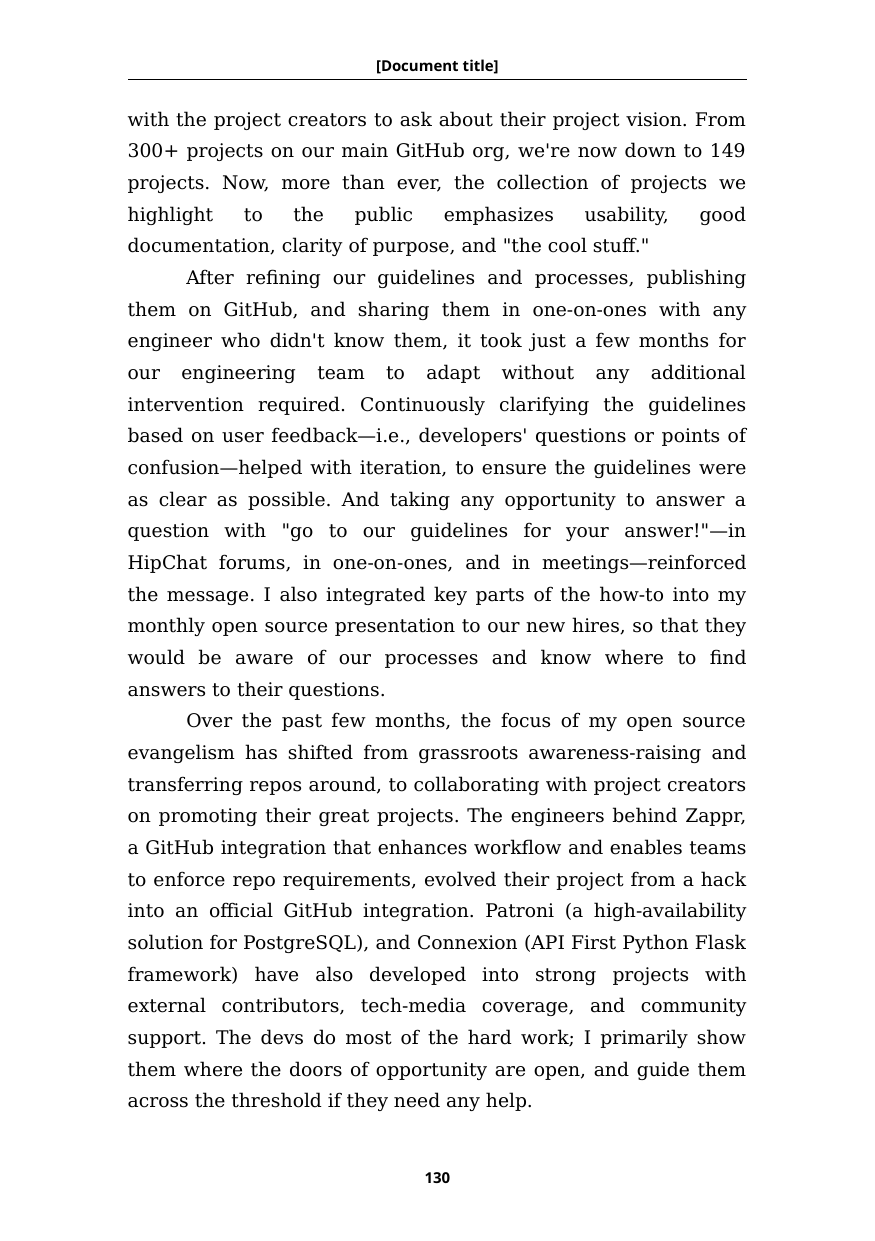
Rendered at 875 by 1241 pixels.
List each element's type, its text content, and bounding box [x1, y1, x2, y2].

text with the project creators to ask about their project vision. From 300+ projects on our main GitHub org, we're now down to 149 projects. Now, more than ever, the collection of projects we highlight to the public emphasizes usability, good documentation, clarity of purpose, and "the cool stuff." [127, 109, 747, 257]
text Over the past few months, the focus of my open source evangelism has shifted from grassroots awareness-raising and transferring repos around, to collaborating with project creators on promoting their great projects. The engineers behind Zappr, a GitHub integration that enhances workflow and enables teams to enforce repo requirements, evolved their project from a hack into an official GitHub integration. Patroni (a high-availability solution for PostgreSQL), and Connexion (API First Python Flask framework) have also developed into strong projects with external contributors, tech-media coverage, and community support. The devs do most of the hard work; I primarily show them where the doors of opportunity are open, and guide them across the threshold if they need any help. [127, 710, 747, 1112]
text After refining our guidelines and processes, publishing them on GitHub, and sharing them in one-on-ones with any engineer who didn't know them, it took just a few months for our engineering team to adapt without any additional intervention required. Continuously clarifying the guidelines based on user feedback—i.e., developers' questions or points of confusion—helped with iteration, to ensure the guidelines were as clear as possible. And taking any opportunity to answer a question with "go to our guidelines for your answer!"—in HipChat forums, in one-on-ones, and in meetings—reinforced the message. I also integrated key parts of the how-to into my monthly open source presentation to our new hires, so that they would be aware of our processes and know where to find answers to their questions. [127, 267, 747, 701]
